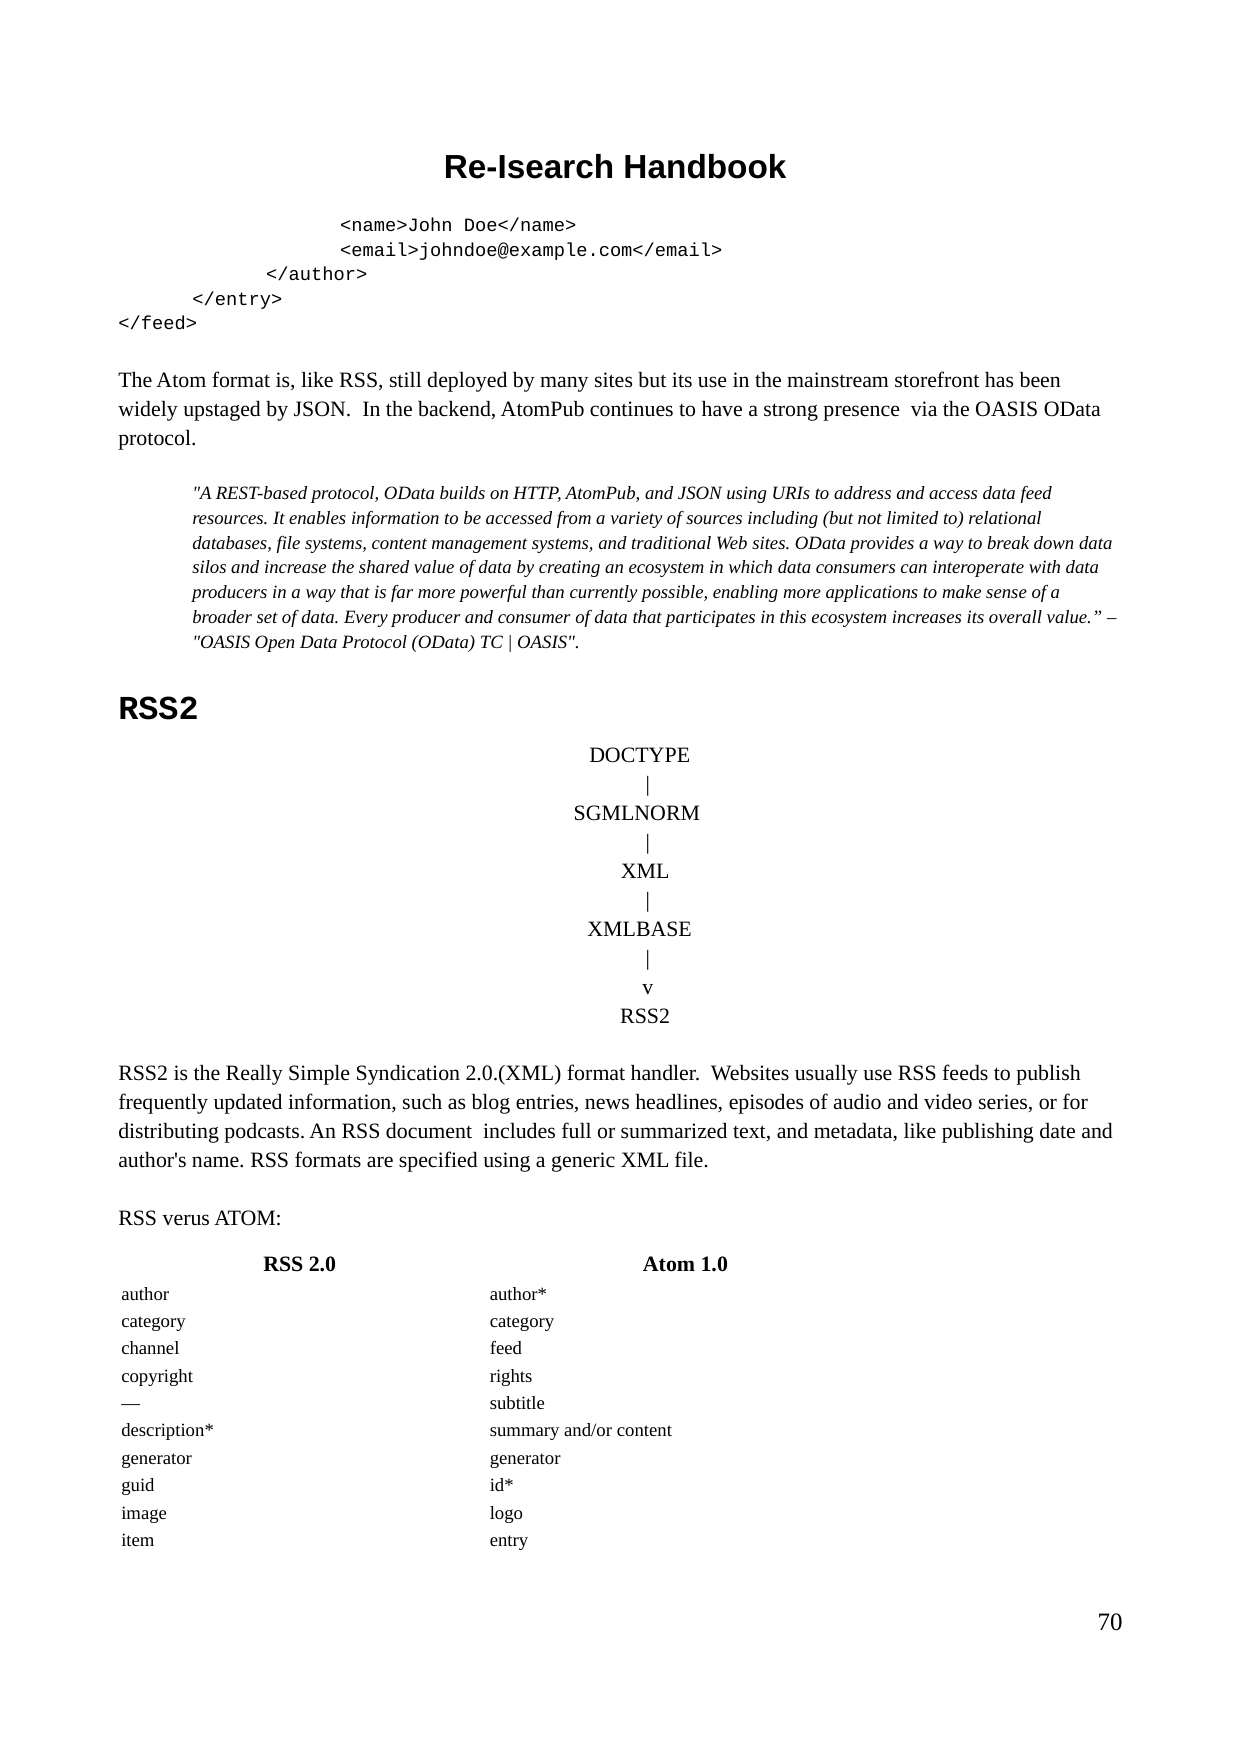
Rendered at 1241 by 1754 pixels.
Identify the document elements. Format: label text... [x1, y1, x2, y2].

text SGMLNORM [118, 800, 1122, 825]
text RSS verus ATOM: [118, 1204, 1122, 1230]
table_cell copyright [118, 1362, 487, 1389]
text | [118, 887, 1122, 912]
table_cell summary and/or content [487, 1416, 889, 1444]
text The Atom format is, like RSS, still deployed by many sites but its use in the mainstream storefront has been widely upstaged by JSON. In the backend, AtomPub continues to have a strong presence via the OASIS OData protocol. [118, 367, 1122, 450]
table_cell generator [118, 1444, 487, 1471]
table_cell generator [487, 1444, 889, 1471]
table_header Atom 1.0 [487, 1249, 889, 1279]
text | [118, 945, 1122, 970]
table_cell entry [487, 1526, 889, 1553]
text </feed> [118, 314, 1122, 335]
table_cell logo [487, 1499, 889, 1526]
text "A REST-based protocol, OData builds on HTTP, AtomPub, and JSON using URIs to address and access data feed resources. It enables information to be accessed from a variety of sources including (but not limited to) relational databases, file systems, content management systems, and traditional Web sites. OData provides a way to break down data silos and increase the shared value of data by creating an ecosystem in which data consumers can interoperate with data producers in a way that is far more powerful than currently possible, enabling more applications to make sense of a broader set of data. Every producer and consumer of data that participates in this ecosystem increases its overall value.” – [192, 482, 1122, 628]
text | [118, 771, 1122, 796]
text "OASIS Open Data Protocol (OData) TC | OASIS". [192, 631, 1122, 652]
text RSS2 is the Really Simple Syndication 2.0.(XML) format handler. Websites usually use RSS feeds to publish frequently updated information, such as blog entries, news headlines, episodes of audio and video series, or for distributing podcasts. An RSS document includes full or summarized text, and metadata, like publishing date and author's name. RSS formats are specified using a generic XML file. [118, 1060, 1122, 1172]
text | [118, 829, 1122, 854]
text </author> [118, 265, 1122, 286]
table_cell — [118, 1389, 487, 1416]
text RSS2 [118, 1003, 1122, 1028]
table_cell subtitle [487, 1389, 889, 1416]
table_cell description* [118, 1416, 487, 1444]
text XMLBASE [118, 916, 1122, 941]
text <name>John Doe</name> [118, 216, 1122, 237]
table_cell item [118, 1526, 487, 1553]
table_cell channel [118, 1334, 487, 1362]
table_cell id* [487, 1471, 889, 1499]
table_cell rights [487, 1362, 889, 1389]
text DOCTYPE [118, 742, 1122, 767]
table_cell author* [487, 1280, 889, 1307]
text </entry> [118, 289, 1122, 311]
text XML [118, 858, 1122, 883]
table_header RSS 2.0 [118, 1249, 487, 1279]
table_cell author [118, 1280, 487, 1307]
table_cell category [487, 1307, 889, 1334]
table_cell category [118, 1307, 487, 1334]
text <email>johndoe@example.com</email> [118, 241, 1122, 262]
subtitle RSS2 [118, 691, 1122, 729]
text v [118, 974, 1122, 999]
table_cell guid [118, 1471, 487, 1499]
table_cell image [118, 1499, 487, 1526]
table_cell feed [487, 1334, 889, 1362]
